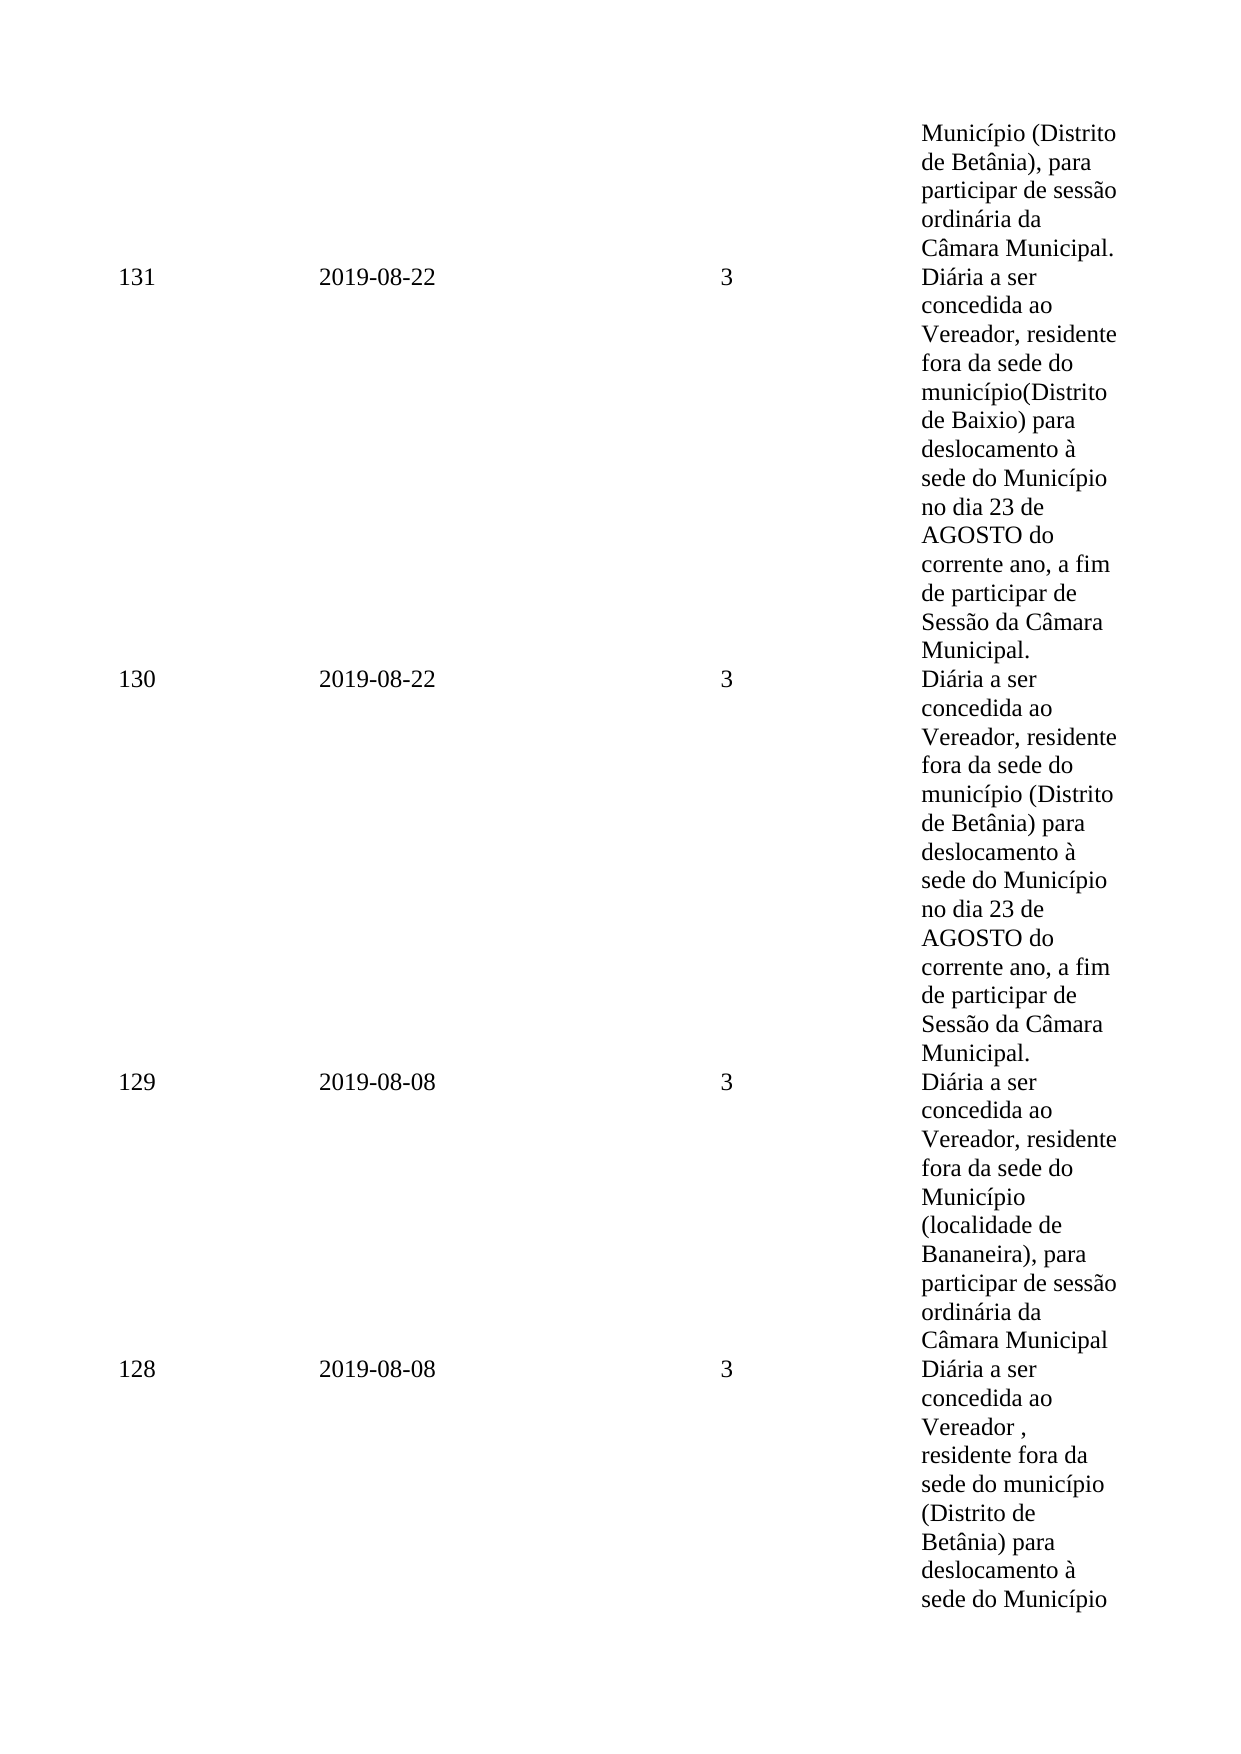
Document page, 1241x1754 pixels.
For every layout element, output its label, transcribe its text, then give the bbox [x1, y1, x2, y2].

table_cell [520, 1067, 720, 1354]
table_cell 3 [720, 1067, 921, 1354]
table_cell 2019-08-22 [319, 262, 519, 664]
table_cell [520, 118, 720, 262]
table_cell Município (Distrito de Betânia), para participar de sessão ordinária da Câmara Municipal. [921, 118, 1122, 262]
table_cell 3 [720, 1354, 921, 1613]
table_cell [520, 1354, 720, 1613]
table_cell 131 [118, 262, 319, 664]
table_cell 3 [720, 664, 921, 1067]
table_cell [720, 118, 921, 262]
table_cell 130 [118, 664, 319, 1067]
table_cell [118, 118, 319, 262]
table_cell Diária a ser concedida ao Vereador, residente fora da sede do município(Distrito de Baixio) para deslocamento à sede do Município no dia 23 de AGOSTO do corrente ano, a fim de participar de Sessão da Câmara Municipal. [921, 262, 1122, 664]
table_cell 2019-08-08 [319, 1354, 519, 1613]
table_cell 2019-08-08 [319, 1067, 519, 1354]
table_cell 2019-08-22 [319, 664, 519, 1067]
table_cell [520, 262, 720, 664]
table_cell Diária a ser concedida ao Vereador, residente fora da sede do Município (localidade de Bananeira), para participar de sessão ordinária da Câmara Municipal [921, 1067, 1122, 1354]
table_cell 129 [118, 1067, 319, 1354]
table_cell 128 [118, 1354, 319, 1613]
table_cell [520, 664, 720, 1067]
table_cell Diária a ser concedida ao Vereador , residente fora da sede do município (Distrito de Betânia) para deslocamento à sede do Município [921, 1354, 1122, 1613]
table_cell [319, 118, 519, 262]
table_cell 3 [720, 262, 921, 664]
table_cell Diária a ser concedida ao Vereador, residente fora da sede do município (Distrito de Betânia) para deslocamento à sede do Município no dia 23 de AGOSTO do corrente ano, a fim de participar de Sessão da Câmara Municipal. [921, 664, 1122, 1067]
